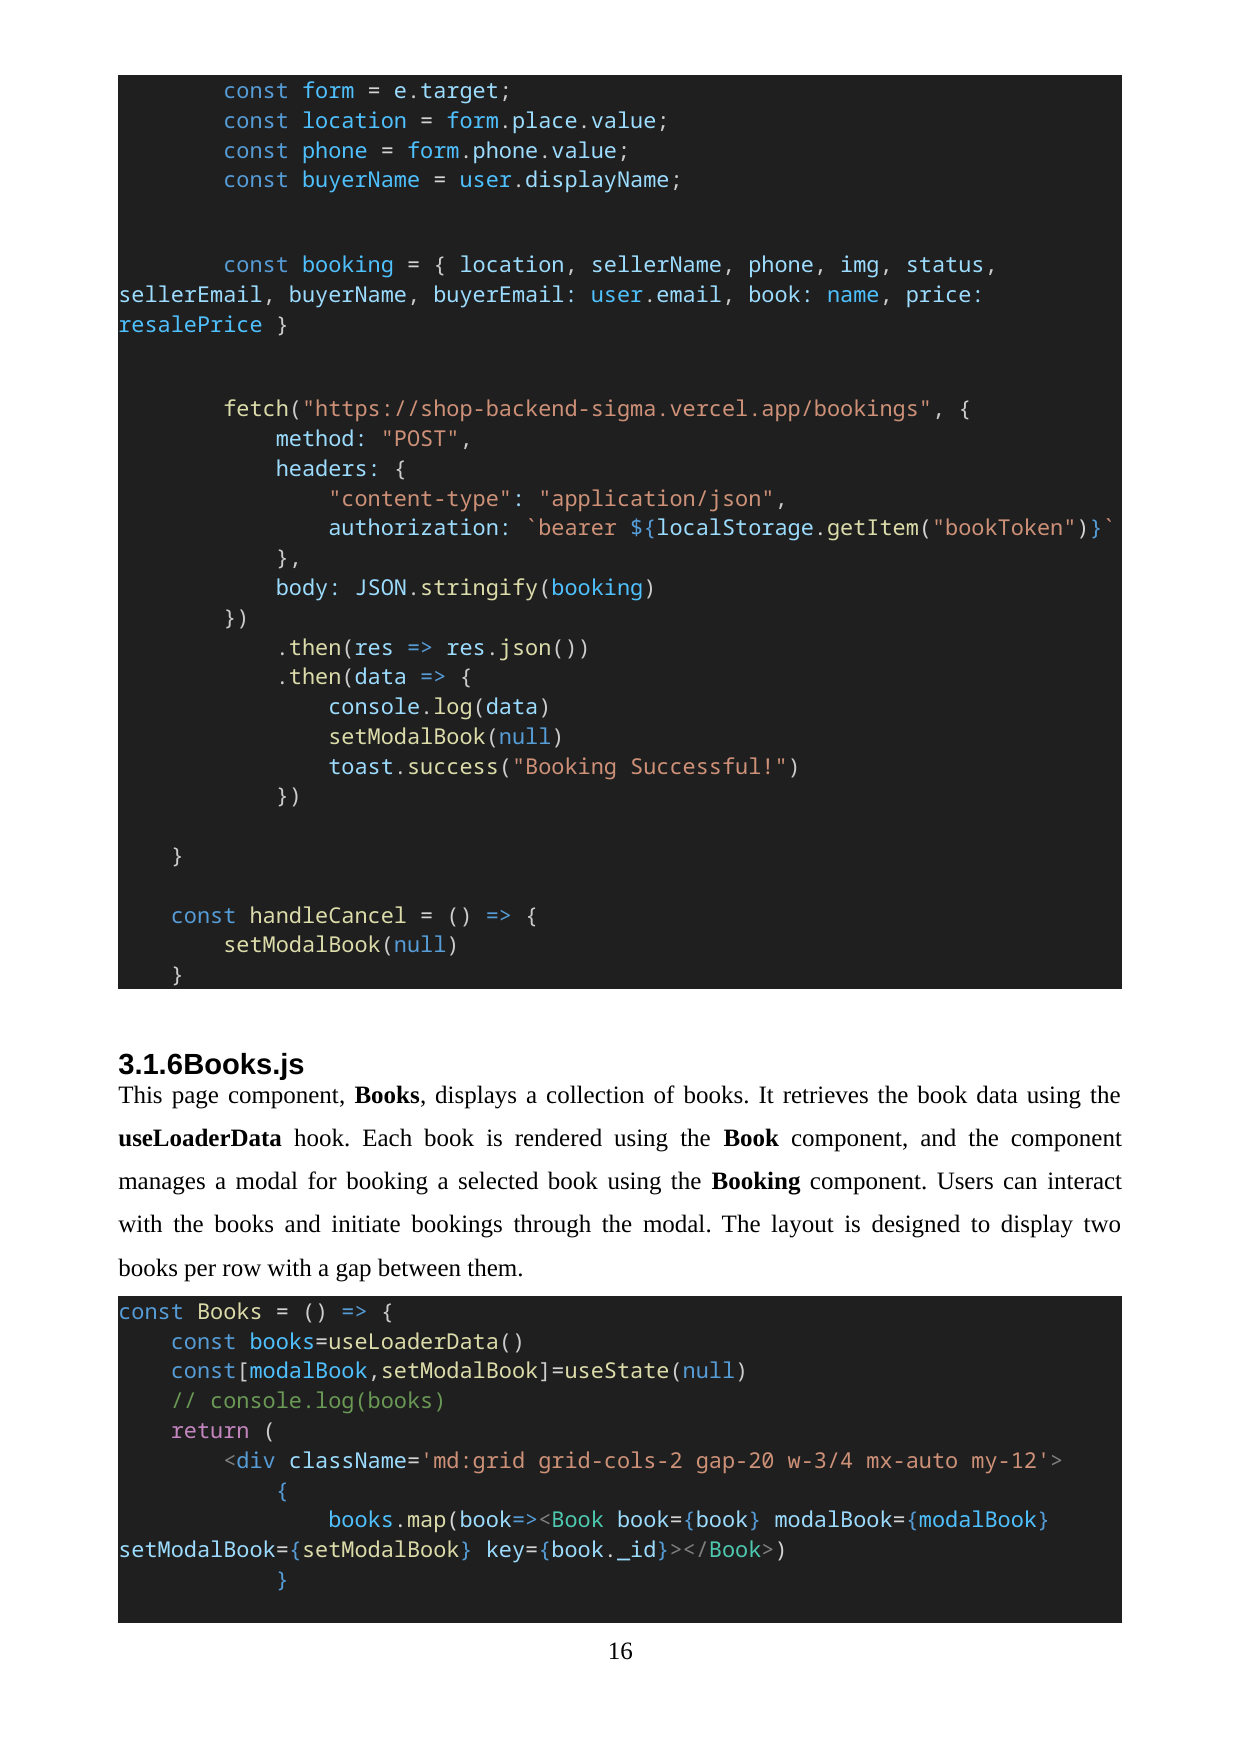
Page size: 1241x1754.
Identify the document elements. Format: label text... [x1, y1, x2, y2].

text .then(res => res.json()) [118, 631, 1122, 661]
text const form = e.target; [118, 75, 1122, 105]
text const buyerName = user.displayName; [118, 164, 1122, 194]
text books.map(book=><Book book={book} modalBook={modalBook} setModalBook={setModalBook} key={book._id}></Book>) [118, 1504, 1122, 1564]
text const location = form.place.value; [118, 105, 1122, 134]
text return ( [118, 1415, 1122, 1445]
text "content-type": "application/json", [118, 482, 1122, 512]
subtitle Books.js [118, 1047, 1122, 1080]
text const books=useLoaderData() [118, 1326, 1122, 1355]
text toast.success("Booking Successful!") [118, 751, 1122, 780]
text This page component, Books, displays a collection of books. It retrieves the book data using the useLoaderData hook. Each book is rendered using the Book component, and the component manages a modal for booking a selected book using the Booking component. Users can interact with the books and initiate bookings through the modal. The layout is designed to display two books per row with a gap between them. [118, 1080, 1122, 1281]
text }) [118, 602, 1122, 631]
text <div className='md:grid grid-cols-2 gap-20 w-3/4 mx-auto my-12'> [118, 1445, 1122, 1474]
text }, [118, 542, 1122, 572]
text // console.log(books) [118, 1385, 1122, 1415]
text fetch("https://shop-backend-sigma.vercel.app/bookings", { [118, 393, 1122, 423]
text setModalBook(null) [118, 929, 1122, 959]
text } [118, 959, 1122, 989]
text const phone = form.phone.value; [118, 134, 1122, 164]
text const handleCancel = () => { [118, 899, 1122, 929]
text authorization: `bearer ${localStorage.getItem("bookToken")}` [118, 512, 1122, 542]
text method: "POST", [118, 423, 1122, 453]
text .then(data => { [118, 661, 1122, 691]
text const booking = { location, sellerName, phone, img, status, sellerEmail, buyerName, buyerEmail: user.email, book: name, price: resalePrice } [118, 249, 1122, 338]
text }) [118, 780, 1122, 810]
text headers: { [118, 453, 1122, 482]
text } [118, 1564, 1122, 1594]
text body: JSON.stringify(booking) [118, 572, 1122, 602]
text const[modalBook,setModalBook]=useState(null) [118, 1355, 1122, 1385]
text console.log(data) [118, 691, 1122, 721]
text setModalBook(null) [118, 721, 1122, 751]
text { [118, 1474, 1122, 1504]
text } [118, 840, 1122, 870]
text const Books = () => { [118, 1296, 1122, 1326]
